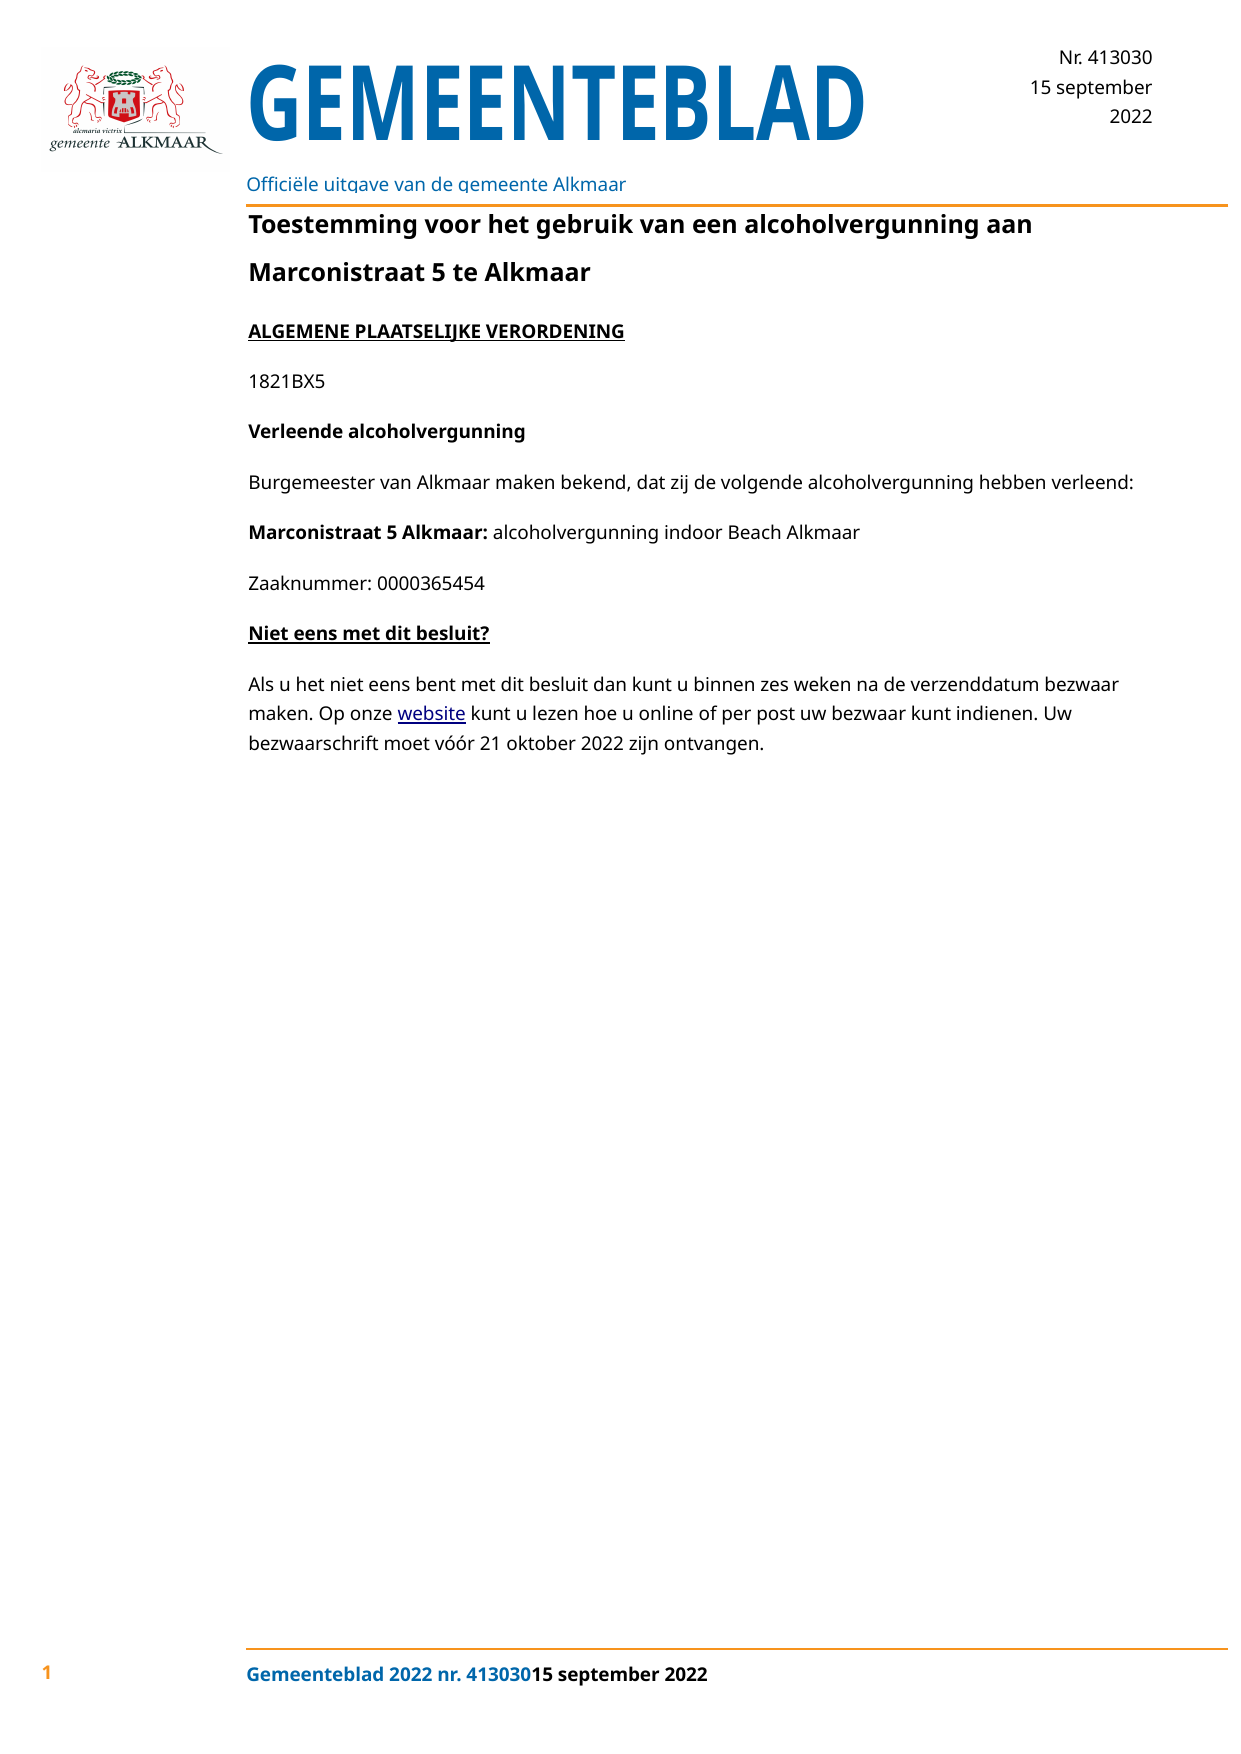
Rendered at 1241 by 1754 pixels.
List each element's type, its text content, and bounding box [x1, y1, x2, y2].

text Niet eens met dit besluit? [248, 620, 1152, 646]
text ALGEMENE PLAATSELIJKE VERORDENING [248, 318, 1152, 344]
text Marconistraat 5 Alkmaar: alcoholvergunning indoor Beach Alkmaar [248, 519, 1152, 545]
text Zaaknummer: 0000365454 [248, 570, 1152, 596]
picture [41, 47, 231, 172]
text Burgemeester van Alkmaar maken bekend, dat zij de volgende alcoholvergunning hebben verleend: [248, 469, 1152, 495]
text Als u het niet eens bent met dit besluit dan kunt u binnen zes weken na de verzenddatum bezwaar maken. Op onze website kunt u lezen hoe u online of per post uw bezwaar kunt indienen. Uw bezwaarschrift moet vóór 21 oktober 2022 zijn ontvangen. [248, 671, 1152, 756]
text 1821BX5 [248, 368, 1152, 394]
text Toestemming voor het gebruik van een alcoholvergunning aan Marconistraat 5 te Alkmaar [248, 207, 1152, 288]
text Verleende alcoholvergunning [248, 419, 1152, 444]
